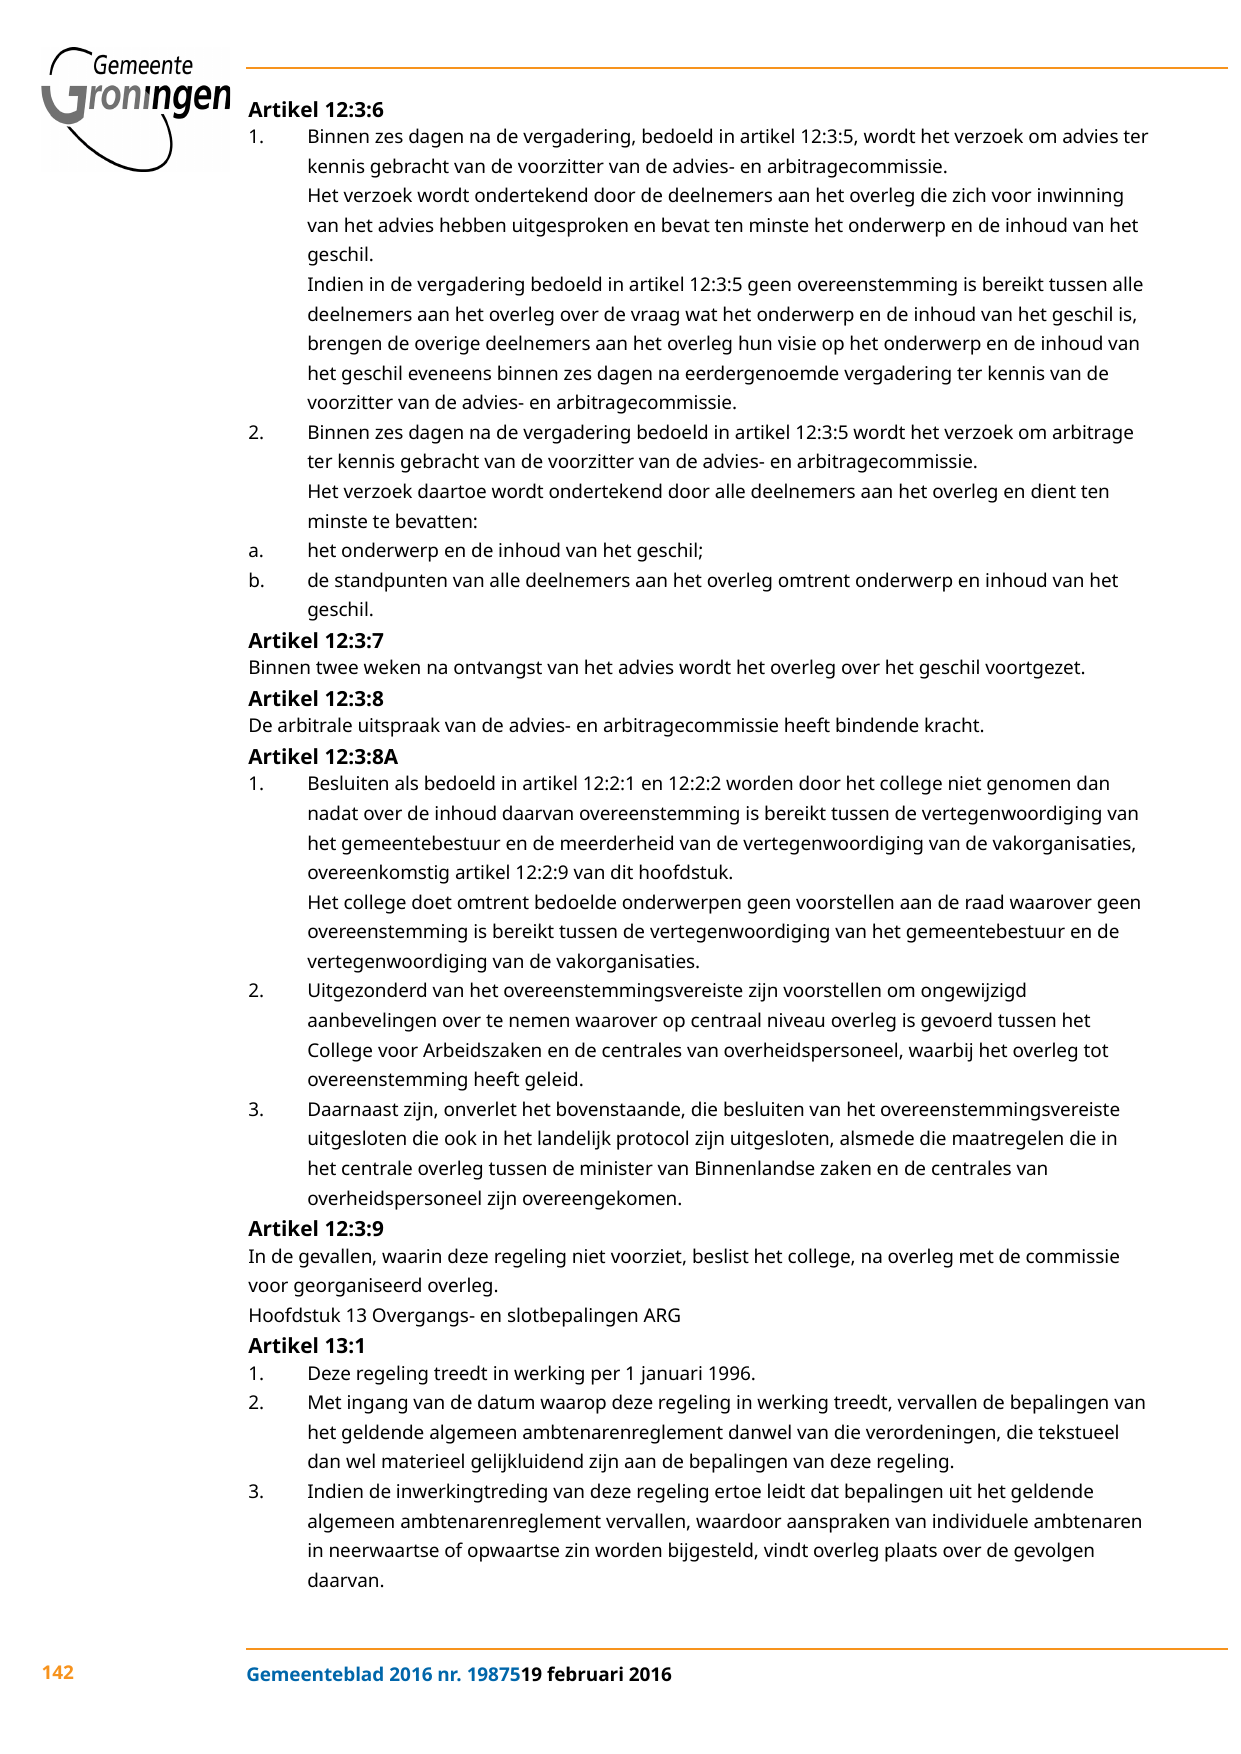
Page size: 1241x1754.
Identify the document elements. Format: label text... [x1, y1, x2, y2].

text Binnen twee weken na ontvangst van het advies wordt het overleg over het geschil voortgezet. [248, 654, 1152, 680]
text Hoofdstuk 13 Overgangs- en slotbepalingen ARG [248, 1302, 1152, 1328]
text Artikel 13:1 [248, 1332, 1152, 1360]
text In de gevallen, waarin deze regeling niet voorziet, beslist het college, na overleg met de commissie voor georganiseerd overleg. [248, 1243, 1152, 1298]
text Artikel 12:3:8 [248, 684, 1152, 713]
text Artikel 12:3:8A [248, 742, 1152, 771]
list Het verzoek wordt ondertekend door de deelnemers aan het overleg die zich voor inwinning van het advies hebben uitgesproken en bevat ten minste het onderwerp en de inhoud van het geschil. [248, 182, 1152, 267]
text Artikel 12:3:7 [248, 626, 1152, 654]
list Indien de inwerkingtreding van deze regeling ertoe leidt dat bepalingen uit het geldende algemeen ambtenarenreglement vervallen, waardoor aanspraken van individuele ambtenaren in neerwaartse of opwaartse zin worden bijgesteld, vindt overleg plaats over de gevolgen daarvan. [248, 1478, 1152, 1593]
picture [41, 47, 231, 172]
list het onderwerp en de inhoud van het geschil; [248, 537, 1152, 563]
list de standpunten van alle deelnemers aan het overleg omtrent onderwerp en inhoud van het geschil. [248, 567, 1152, 622]
text Artikel 12:3:6 [248, 95, 1152, 123]
text De arbitrale uitspraak van de advies- en arbitragecommissie heeft bindende kracht. [248, 713, 1152, 738]
list Binnen zes dagen na de vergadering bedoeld in artikel 12:3:5 wordt het verzoek om arbitrage ter kennis gebracht van de voorzitter van de advies- en arbitragecommissie. [248, 419, 1152, 474]
list Binnen zes dagen na de vergadering, bedoeld in artikel 12:3:5, wordt het verzoek om advies ter kennis gebracht van de voorzitter van de advies- en arbitragecommissie. [248, 123, 1152, 178]
list Met ingang van de datum waarop deze regeling in werking treedt, vervallen de bepalingen van het geldende algemeen ambtenarenreglement danwel van die verordeningen, die tekstueel dan wel materieel gelijkluidend zijn aan de bepalingen van deze regeling. [248, 1389, 1152, 1474]
text Artikel 12:3:9 [248, 1214, 1152, 1243]
list Indien in de vergadering bedoeld in artikel 12:3:5 geen overeenstemming is bereikt tussen alle deelnemers aan het overleg over de vraag wat het onderwerp en de inhoud van het geschil is, brengen de overige deelnemers aan het overleg hun visie op het onderwerp en de inhoud van het geschil eveneens binnen zes dagen na eerdergenoemde vergadering ter kennis van de voorzitter van de advies- en arbitragecommissie. [248, 271, 1152, 415]
list Daarnaast zijn, onverlet het bovenstaande, die besluiten van het overeenstemmingsvereiste uitgesloten die ook in het landelijk protocol zijn uitgesloten, alsmede die maatregelen die in het centrale overleg tussen de minister van Binnenlandse zaken en de centrales van overheidspersoneel zijn overeengekomen. [248, 1096, 1152, 1211]
list Deze regeling treedt in werking per 1 januari 1996. [248, 1360, 1152, 1386]
list Het college doet omtrent bedoelde onderwerpen geen voorstellen aan de raad waarover geen overeenstemming is bereikt tussen de vertegenwoordiging van het gemeentebestuur en de vertegenwoordiging van de vakorganisaties. [248, 889, 1152, 974]
list Het verzoek daartoe wordt ondertekend door alle deelnemers aan het overleg en dient ten minste te bevatten: [248, 478, 1152, 533]
list Besluiten als bedoeld in artikel 12:2:1 en 12:2:2 worden door het college niet genomen dan nadat over de inhoud daarvan overeenstemming is bereikt tussen de vertegenwoordiging van het gemeentebestuur en de meerderheid van de vertegenwoordiging van de vakorganisaties, overeenkomstig artikel 12:2:9 van dit hoofdstuk. [248, 771, 1152, 885]
list Uitgezonderd van het overeenstemmingsvereiste zijn voorstellen om ongewijzigd aanbevelingen over te nemen waarover op centraal niveau overleg is gevoerd tussen het College voor Arbeidszaken en de centrales van overheidspersoneel, waarbij het overleg tot overeenstemming heeft geleid. [248, 978, 1152, 1092]
